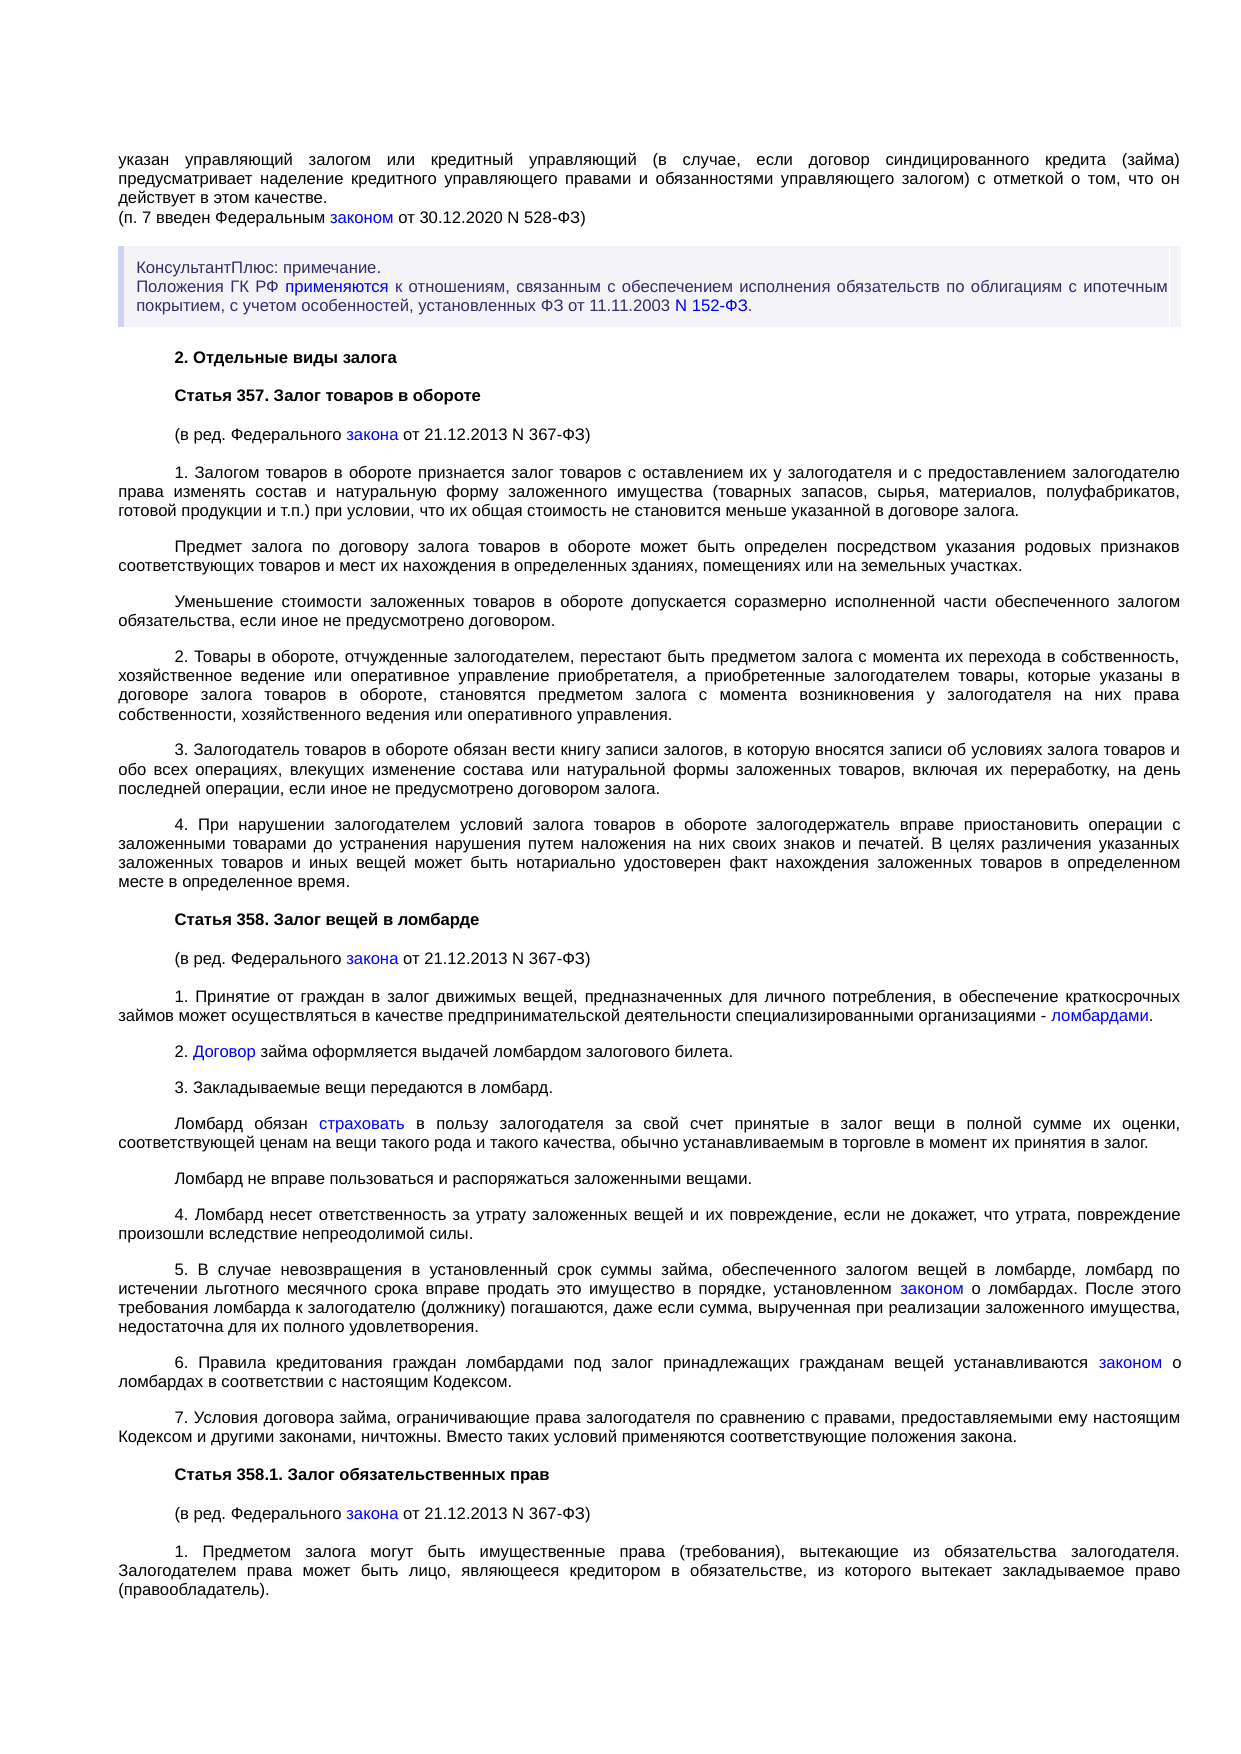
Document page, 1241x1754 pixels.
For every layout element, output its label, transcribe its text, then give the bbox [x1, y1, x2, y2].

table_header [124, 246, 136, 327]
text 3. Залогодатель товаров в обороте обязан вести книгу записи залогов, в которую вносятся записи об условиях залога товаров и обо всех операциях, влекущих изменение состава или натуральной формы заложенных товаров, включая их переработку, на день последней операции, если иное не предусмотрено договором залога. [118, 740, 1181, 798]
text 2. Товары в обороте, отчужденные залогодателем, перестают быть предметом залога с момента их перехода в собственность, хозяйственное ведение или оперативное управление приобретателя, а приобретенные залогодателем товары, которые указаны в договоре залога товаров в обороте, становятся предметом залога с момента возникновения у залогодателя на них права собственности, хозяйственного ведения или оперативного управления. [118, 647, 1181, 723]
table_header [1170, 246, 1181, 327]
subtitle Статья 358. Залог вещей в ломбарде [118, 910, 1181, 929]
text 4. Ломбард несет ответственность за утрату заложенных вещей и их повреждение, если не докажет, что утрата, повреждение произошли вследствие непреодолимой силы. [118, 1204, 1181, 1243]
subtitle Статья 357. Залог товаров в обороте [118, 386, 1181, 405]
text (п. 7 введен Федеральным законом от 30.12.2020 N 528-ФЗ) [118, 207, 1181, 227]
text 5. В случае невозвращения в установленный срок суммы займа, обеспеченного залогом вещей в ломбарде, ломбард по истечении льготного месячного срока вправе продать это имущество в порядке, установленном законом о ломбардах. После этого требования ломбарда к залогодателю (должнику) погашаются, даже если сумма, вырученная при реализации заложенного имущества, недостаточна для их полного удовлетворения. [118, 1259, 1181, 1336]
text (в ред. Федерального закона от 21.12.2013 N 367-ФЗ) [118, 424, 1181, 443]
text 1. Предметом залога могут быть имущественные права (требования), вытекающие из обязательства залогодателя. Залогодателем права может быть лицо, являющееся кредитором в обязательстве, из которого вытекает закладываемое право (правообладатель). [118, 1542, 1181, 1599]
text Предмет залога по договору залога товаров в обороте может быть определен посредством указания родовых признаков соответствующих товаров и мест их нахождения в определенных зданиях, помещениях или на земельных участках. [118, 537, 1181, 575]
text 2. Договор займа оформляется выдачей ломбардом залогового билета. [118, 1042, 1181, 1061]
text 1. Принятие от граждан в залог движимых вещей, предназначенных для личного потребления, в обеспечение краткосрочных займов может осуществляться в качестве предпринимательской деятельности специализированными организациями - ломбардами. [118, 987, 1181, 1025]
table_header [118, 246, 124, 327]
text (в ред. Федерального закона от 21.12.2013 N 367-ФЗ) [118, 1503, 1181, 1523]
text 7. Условия договора займа, ограничивающие права залогодателя по сравнению с правами, предоставляемыми ему настоящим Кодексом и другими законами, ничтожны. Вместо таких условий применяются соответствующие положения закона. [118, 1408, 1181, 1446]
text 3. Закладываемые вещи передаются в ломбард. [118, 1078, 1181, 1097]
text Ломбард не вправе пользоваться и распоряжаться заложенными вещами. [118, 1168, 1181, 1188]
text Уменьшение стоимости заложенных товаров в обороте допускается соразмерно исполненной части обеспеченного залогом обязательства, если иное не предусмотрено договором. [118, 592, 1181, 630]
subtitle Статья 358.1. Залог обязательственных прав [118, 1465, 1181, 1484]
text Ломбард обязан страховать в пользу залогодателя за свой счет принятые в залог вещи в полной сумме их оценки, соответствующей ценам на вещи такого рода и такого качества, обычно устанавливаемым в торговле в момент их принятия в залог. [118, 1113, 1181, 1152]
table_header КонсультантПлюс: примечание. Положения ГК РФ применяются к отношениям, связанным с обеспечением исполнения обязательств по облигациям с ипотечным покрытием, с учетом особенностей, установленных ФЗ от 11.11.2003 N 152-ФЗ. [136, 246, 1169, 327]
subtitle 2. Отдельные виды залога [118, 348, 1181, 367]
text (в ред. Федерального закона от 21.12.2013 N 367-ФЗ) [118, 948, 1181, 968]
text 1. Залогом товаров в обороте признается залог товаров с оставлением их у залогодателя и с предоставлением залогодателю права изменять состав и натуральную форму заложенного имущества (товарных запасов, сырья, материалов, полуфабрикатов, готовой продукции и т.п.) при условии, что их общая стоимость не становится меньше указанной в договоре залога. [118, 463, 1181, 520]
text указан управляющий залогом или кредитный управляющий (в случае, если договор синдицированного кредита (займа) предусматривает наделение кредитного управляющего правами и обязанностями управляющего залогом) с отметкой о том, что он действует в этом качестве. [118, 150, 1181, 207]
text 4. При нарушении залогодателем условий залога товаров в обороте залогодержатель вправе приостановить операции с заложенными товарами до устранения нарушения путем наложения на них своих знаков и печатей. В целях различения указанных заложенных товаров и иных вещей может быть нотариально удостоверен факт нахождения заложенных товаров в определенном месте в определенное время. [118, 814, 1181, 891]
text 6. Правила кредитования граждан ломбардами под залог принадлежащих гражданам вещей устанавливаются законом о ломбардах в соответствии с настоящим Кодексом. [118, 1353, 1181, 1391]
